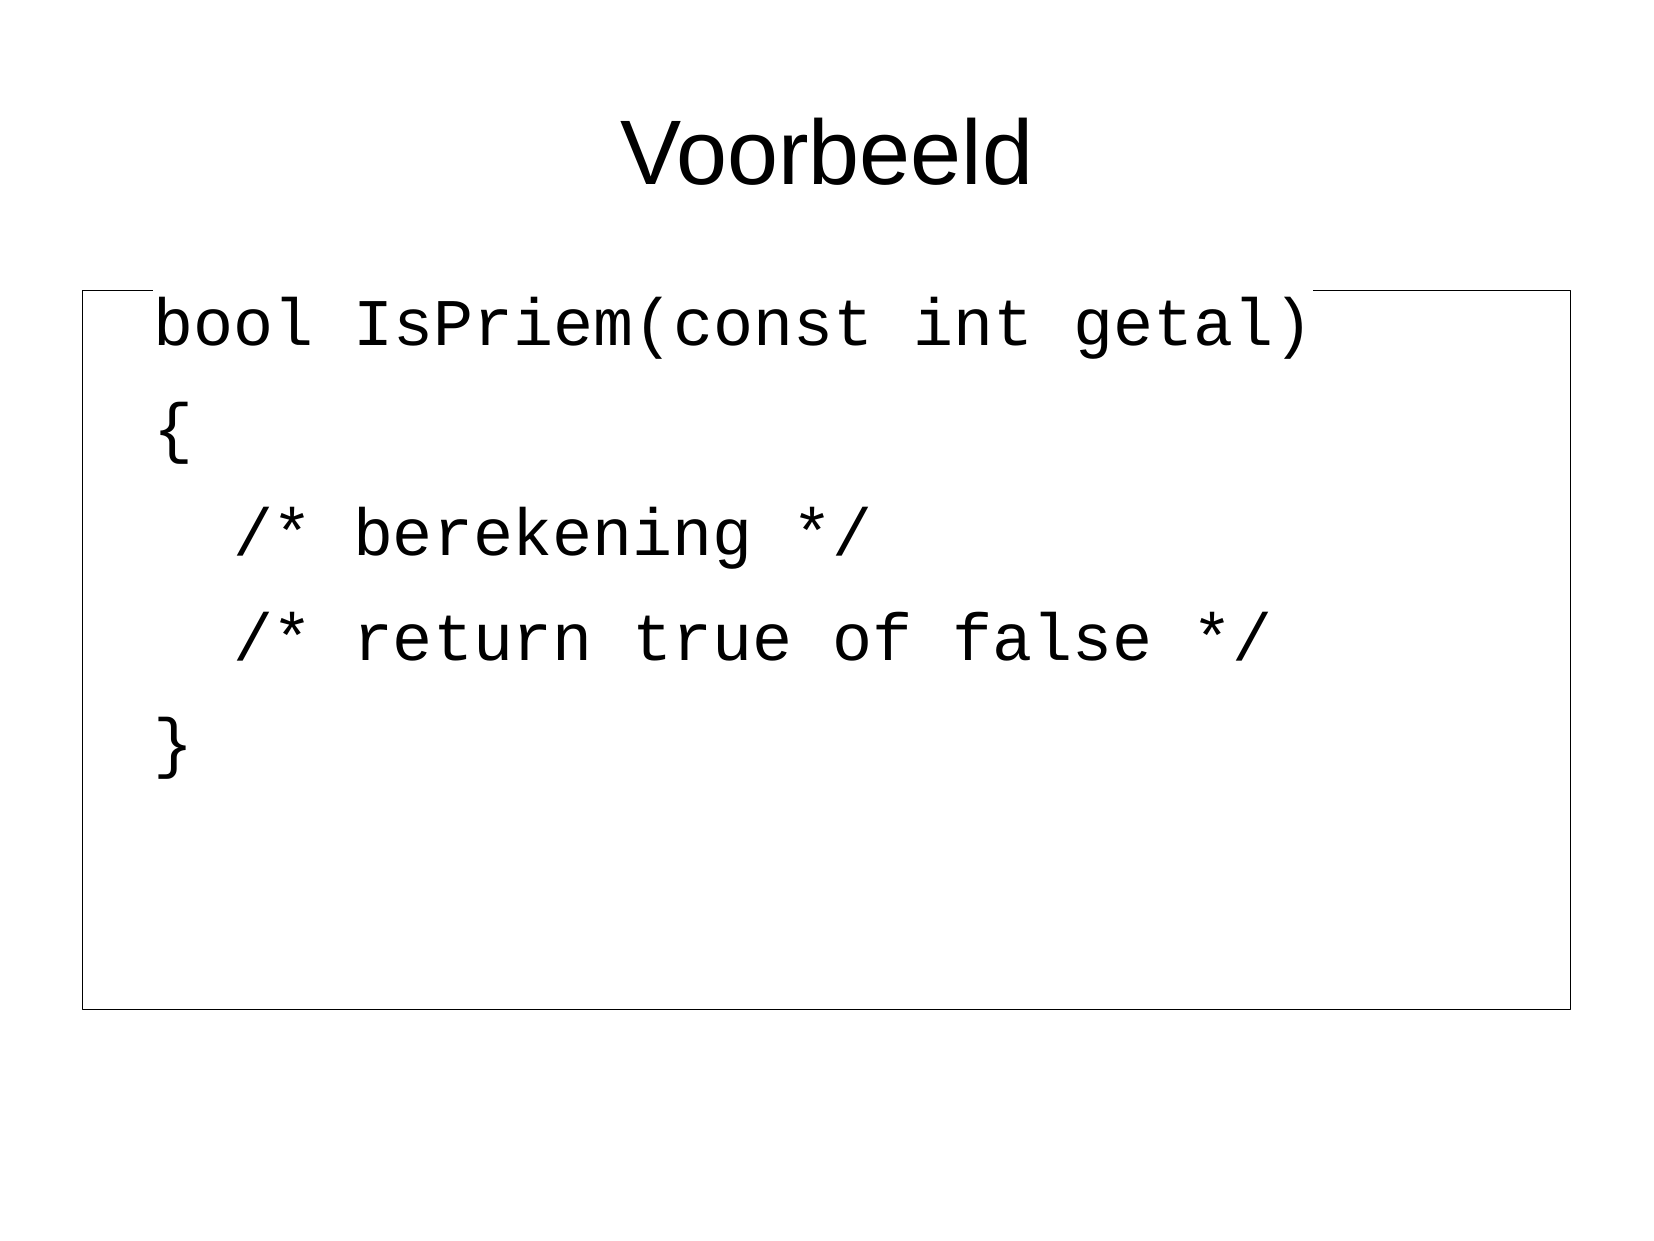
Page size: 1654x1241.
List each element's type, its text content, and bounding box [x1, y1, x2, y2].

title Voorbeeld [82, 49, 1571, 257]
list bool IsPriem(const int getal) { /* berekening */ /* return true of false */ } [82, 290, 1571, 1010]
